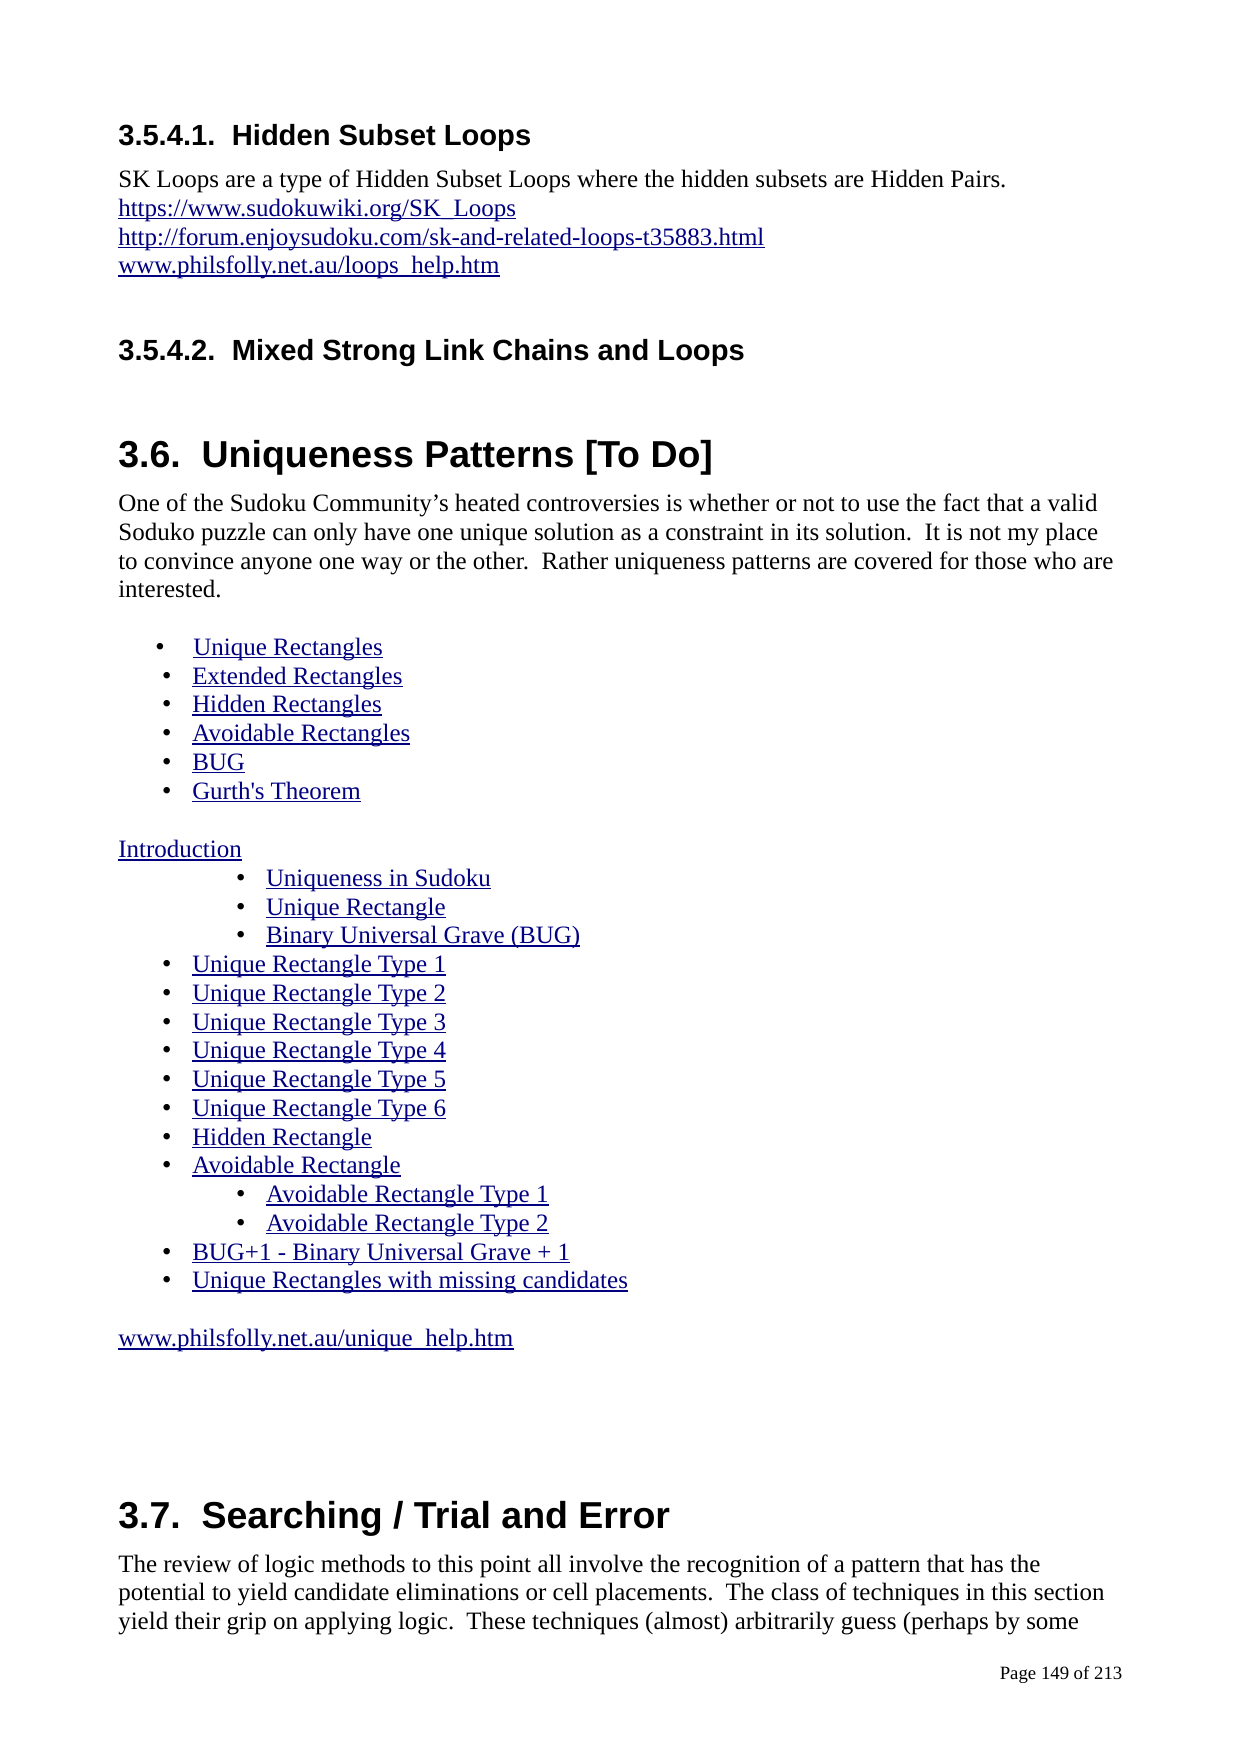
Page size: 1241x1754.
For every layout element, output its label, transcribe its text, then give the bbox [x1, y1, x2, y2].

list Unique Rectangle Type 4 [162, 1035, 1122, 1064]
list Hidden Rectangles [162, 689, 1122, 718]
list Avoidable Rectangle [162, 1150, 1122, 1179]
list Unique Rectangle Type 1 [162, 949, 1122, 978]
list Hidden Rectangle [162, 1122, 1122, 1150]
list Unique Rectangles [156, 632, 1122, 661]
text www.philsfolly.net.au/unique_help.htm [118, 1323, 1122, 1352]
subtitle Hidden Subset Loops [118, 118, 1122, 152]
text The review of logic methods to this point all involve the recognition of a pattern that has the potential to yield candidate eliminations or cell placements. The class of techniques in this section yield their grip on applying logic. These techniques (almost) arbitrarily guess (perhaps by some [118, 1549, 1122, 1635]
list Unique Rectangle [236, 892, 1122, 920]
list Avoidable Rectangles [162, 718, 1122, 747]
text www.philsfolly.net.au/loops_help.htm [118, 250, 1122, 279]
list Avoidable Rectangle Type 1 [236, 1179, 1122, 1208]
list Unique Rectangle Type 5 [162, 1064, 1122, 1093]
subtitle Mixed Strong Link Chains and Loops [118, 333, 1122, 366]
list Uniqueness in Sudoku [236, 863, 1122, 892]
list Gurth's Theorem [162, 776, 1122, 804]
list BUG+1 - Binary Universal Grave + 1 [162, 1237, 1122, 1265]
list Unique Rectangle Type 3 [162, 1007, 1122, 1035]
list Extended Rectangles [162, 661, 1122, 689]
list Unique Rectangles with missing candidates [162, 1265, 1122, 1294]
text http://forum.enjoysudoku.com/sk-and-related-loops-t35883.html [118, 222, 1122, 250]
list BUG [162, 747, 1122, 776]
text Introduction [118, 834, 1122, 863]
text SK Loops are a type of Hidden Subset Loops where the hidden subsets are Hidden Pairs. [118, 164, 1122, 193]
subtitle Uniqueness Patterns [To Do] [118, 433, 1122, 476]
list Unique Rectangle Type 2 [162, 978, 1122, 1007]
text One of the Sudoku Community’s heated controversies is whether or not to use the fact that a valid Soduko puzzle can only have one unique solution as a constraint in its solution. It is not my place to convince anyone one way or the other. Rather uniqueness patterns are covered for those who are interested. [118, 488, 1122, 603]
list Unique Rectangle Type 6 [162, 1093, 1122, 1122]
list Avoidable Rectangle Type 2 [236, 1208, 1122, 1237]
list Binary Universal Grave (BUG) [236, 920, 1122, 949]
subtitle Searching / Trial and Error [118, 1493, 1122, 1536]
text https://www.sudokuwiki.org/SK_Loops [118, 193, 1122, 222]
